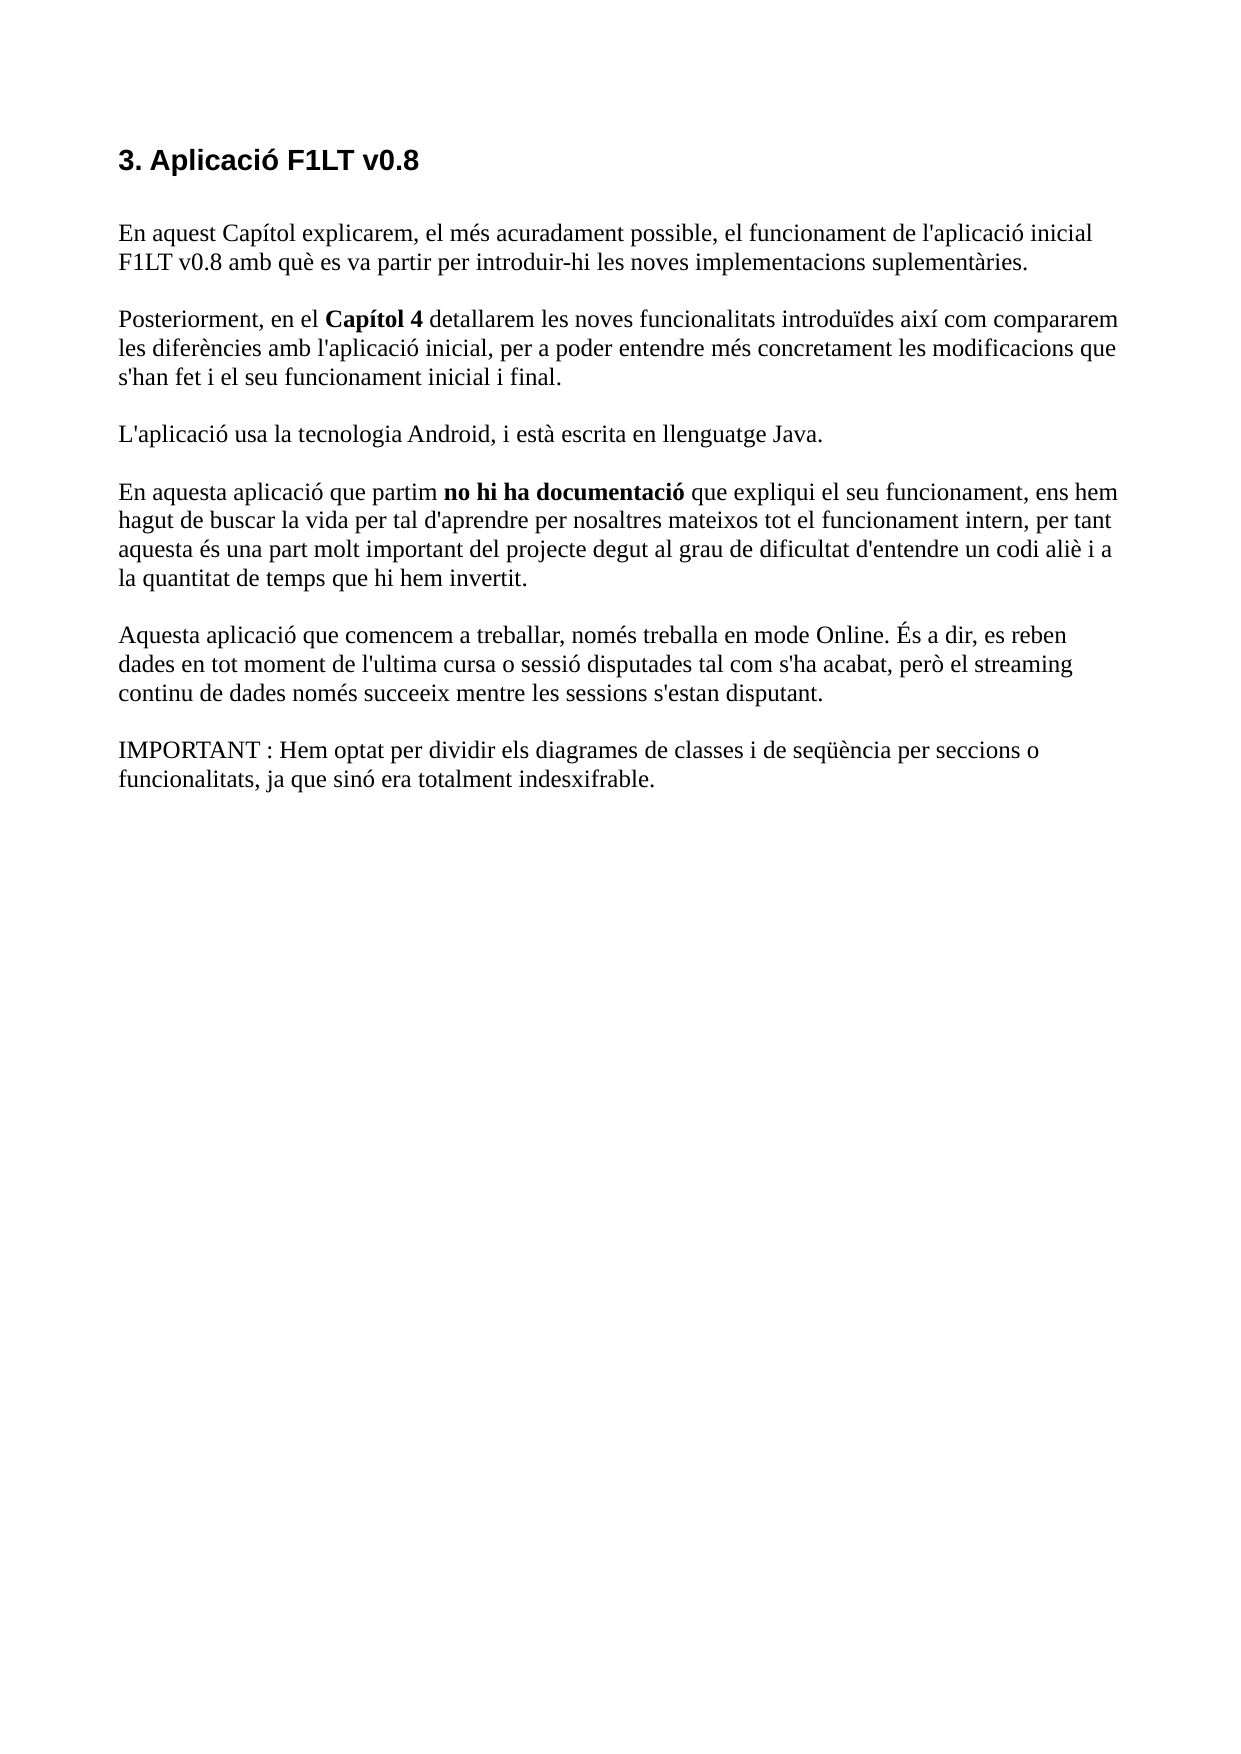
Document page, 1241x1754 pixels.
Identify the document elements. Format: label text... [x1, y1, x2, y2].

text Posteriorment, en el Capítol 4 detallarem les noves funcionalitats introduïdes així com compararem les diferències amb l'aplicació inicial, per a poder entendre més concretament les modificacions que s'han fet i el seu funcionament inicial i final. [118, 304, 1122, 390]
text Aquesta aplicació que comencem a treballar, només treballa en mode Online. És a dir, es reben dades en tot moment de l'ultima cursa o sessió disputades tal com s'ha acabat, però el streaming continu de dades només succeeix mentre les sessions s'estan disputant. [118, 620, 1122, 707]
text En aquest Capítol explicarem, el més acuradament possible, el funcionament de l'aplicació inicial F1LT v0.8 amb què es va partir per introduir-hi les noves implementacions suplementàries. [118, 218, 1122, 275]
text L'aplicació usa la tecnologia Android, i està escrita en llenguatge Java. [118, 419, 1122, 448]
subtitle 3. Aplicació F1LT v0.8 [118, 143, 1122, 177]
text IMPORTANT : Hem optat per dividir els diagrames de classes i de seqüència per seccions o funcionalitats, ja que sinó era totalment indesxifrable. [118, 735, 1122, 793]
text En aquesta aplicació que partim no hi ha documentació que expliqui el seu funcionament, ens hem hagut de buscar la vida per tal d'aprendre per nosaltres mateixos tot el funcionament intern, per tant aquesta és una part molt important del projecte degut al grau de dificultat d'entendre un codi aliè i a la quantitat de temps que hi hem invertit. [118, 477, 1122, 592]
